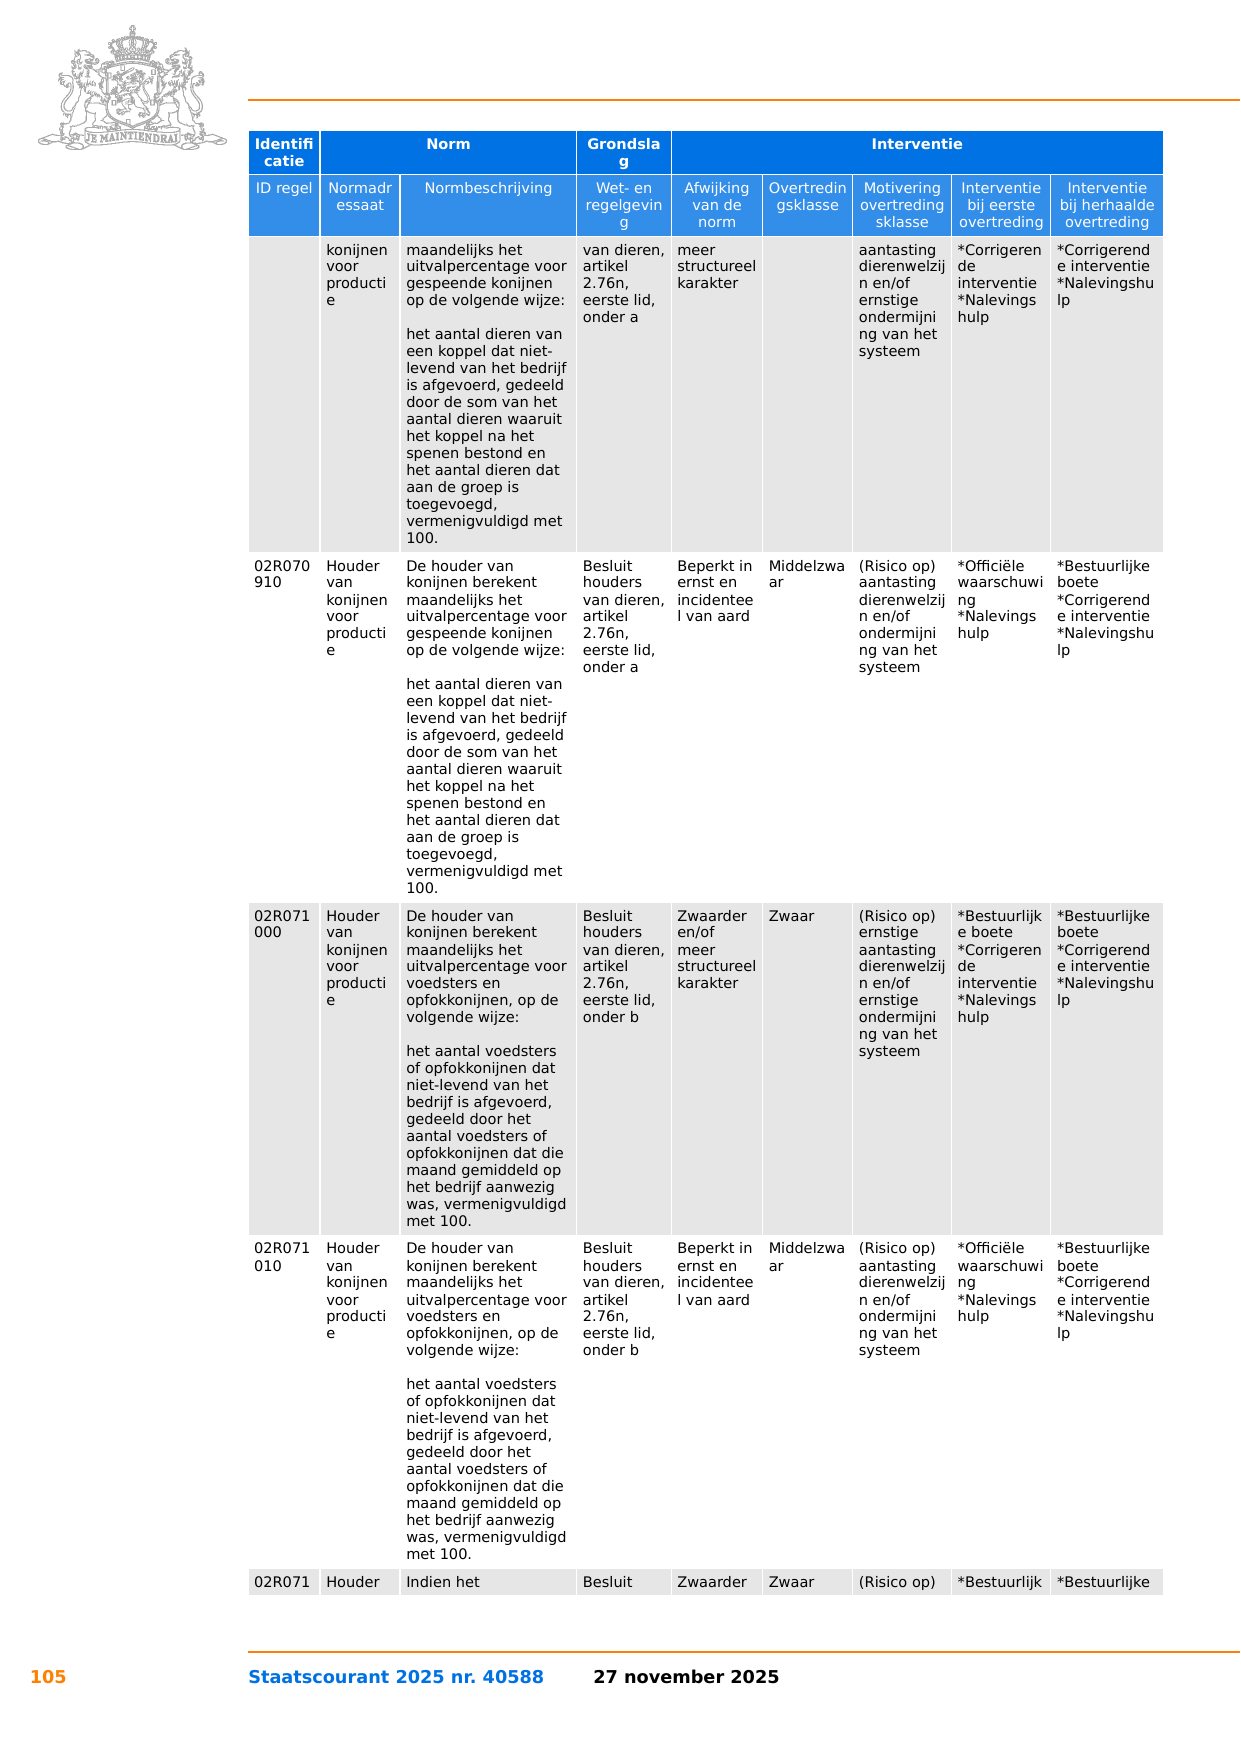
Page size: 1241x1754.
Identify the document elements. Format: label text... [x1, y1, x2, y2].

table_cell Indien het [401, 1569, 576, 1595]
table_header Identificatie [249, 131, 319, 174]
table_cell Overtredingsklasse [763, 175, 852, 236]
table_cell Middelzwaar [763, 553, 852, 902]
table_cell De houder van konijnen berekent maandelijks het uitvalpercentage voor gespeende konijnen op de volgende wijze: het aantal dieren van een koppel dat niet-levend van het bedrijf is afgevoerd, gedeeld door de som van het aantal dieren waaruit het koppel na het spenen bestond en het aantal dieren dat aan de groep is toegevoegd, vermenigvuldigd met 100. [401, 553, 576, 902]
table_cell 02R071 [249, 1569, 319, 1595]
table_cell Middelzwaar [763, 1236, 852, 1568]
table_cell (Risico op) aantasting dierenwelzijn en/of ondermijning van het systeem [853, 1236, 951, 1568]
table_cell Besluit houders van dieren, artikel 2.76n, eerste lid, onder b [577, 903, 671, 1235]
table_cell Houder van konijnen voor productie [321, 903, 399, 1235]
table_cell Besluit houders van dieren, artikel 2.76n, eerste lid, onder b [577, 1236, 671, 1568]
table_cell (Risico op) aantasting dierenwelzijn en/of ondermijning van het systeem [853, 553, 951, 902]
table_cell Normbeschrijving [401, 175, 576, 236]
table_cell [763, 237, 852, 552]
table_header Norm [321, 131, 576, 174]
table_cell (Risico op) ernstige aantasting dierenwelzijn en/of ernstige ondermijning van het systeem [853, 903, 951, 1235]
table_cell Beperkt in ernst en incidenteel van aard [672, 553, 762, 902]
table_cell (Risico op) [853, 1569, 951, 1595]
table_cell van dieren, artikel 2.76n, eerste lid, onder a [577, 237, 671, 552]
table_cell konijnen voor productie [321, 237, 399, 552]
table_cell Zwaar [763, 903, 852, 1235]
table_cell Normadressaat [321, 175, 399, 236]
table_cell Houder van konijnen voor productie [321, 1236, 399, 1568]
table_cell Interventie bij herhaalde overtreding [1051, 175, 1163, 236]
table_cell Zwaar [763, 1569, 852, 1595]
table_header Interventie [672, 131, 1163, 174]
table_header Grondslag [577, 131, 671, 174]
table_cell Besluit [577, 1569, 671, 1595]
table_cell Zwaarder [672, 1569, 762, 1595]
table_cell 02R071000 [249, 903, 319, 1235]
table_cell *Bestuurlijk [952, 1569, 1050, 1595]
table_cell Afwijking van de norm [672, 175, 762, 236]
table_cell meer structureel karakter [672, 237, 762, 552]
table_cell ID regel [249, 175, 319, 236]
table_cell *Officiële waarschuwing *Nalevingshulp [952, 1236, 1050, 1568]
table_cell Beperkt in ernst en incidenteel van aard [672, 1236, 762, 1568]
table_cell *Bestuurlijke boete *Corrigerende interventie *Nalevingshulp [1051, 1236, 1163, 1568]
table_cell *Corrigerende interventie *Nalevingshulp [952, 237, 1050, 552]
picture [38, 25, 227, 150]
table_cell *Corrigerende interventie *Nalevingshulp [1051, 237, 1163, 552]
table_cell De houder van konijnen berekent maandelijks het uitvalpercentage voor voedsters en opfokkonijnen, op de volgende wijze: het aantal voedsters of opfokkonijnen dat niet-levend van het bedrijf is afgevoerd, gedeeld door het aantal voedsters of opfokkonijnen dat die maand gemiddeld op het bedrijf aanwezig was, vermenigvuldigd met 100. [401, 1236, 576, 1568]
table_cell maandelijks het uitvalpercentage voor gespeende konijnen op de volgende wijze: het aantal dieren van een koppel dat niet-levend van het bedrijf is afgevoerd, gedeeld door de som van het aantal dieren waaruit het koppel na het spenen bestond en het aantal dieren dat aan de groep is toegevoegd, vermenigvuldigd met 100. [401, 237, 576, 552]
table_cell *Bestuurlijke boete *Corrigerende interventie *Nalevingshulp [1051, 553, 1163, 902]
table_cell Houder van konijnen voor productie [321, 553, 399, 902]
table_cell Motivering overtredingsklasse [853, 175, 951, 236]
table_cell [249, 237, 319, 552]
table_cell Besluit houders van dieren, artikel 2.76n, eerste lid, onder a [577, 553, 671, 902]
table_cell Houder [321, 1569, 399, 1595]
table_cell 02R070910 [249, 553, 319, 902]
table_cell Interventie bij eerste overtreding [952, 175, 1050, 236]
table_cell aantasting dierenwelzijn en/of ernstige ondermijning van het systeem [853, 237, 951, 552]
table_cell *Bestuurlijke boete *Corrigerende interventie *Nalevingshulp [952, 903, 1050, 1235]
table_cell 02R071010 [249, 1236, 319, 1568]
table_cell Zwaarder en/of meer structureel karakter [672, 903, 762, 1235]
table_cell Wet- en regelgeving [577, 175, 671, 236]
table_cell *Bestuurlijke boete *Corrigerende interventie *Nalevingshulp [1051, 903, 1163, 1235]
table_cell *Officiële waarschuwing *Nalevingshulp [952, 553, 1050, 902]
table_cell De houder van konijnen berekent maandelijks het uitvalpercentage voor voedsters en opfokkonijnen, op de volgende wijze: het aantal voedsters of opfokkonijnen dat niet-levend van het bedrijf is afgevoerd, gedeeld door het aantal voedsters of opfokkonijnen dat die maand gemiddeld op het bedrijf aanwezig was, vermenigvuldigd met 100. [401, 903, 576, 1235]
table_cell *Bestuurlijke [1051, 1569, 1163, 1595]
